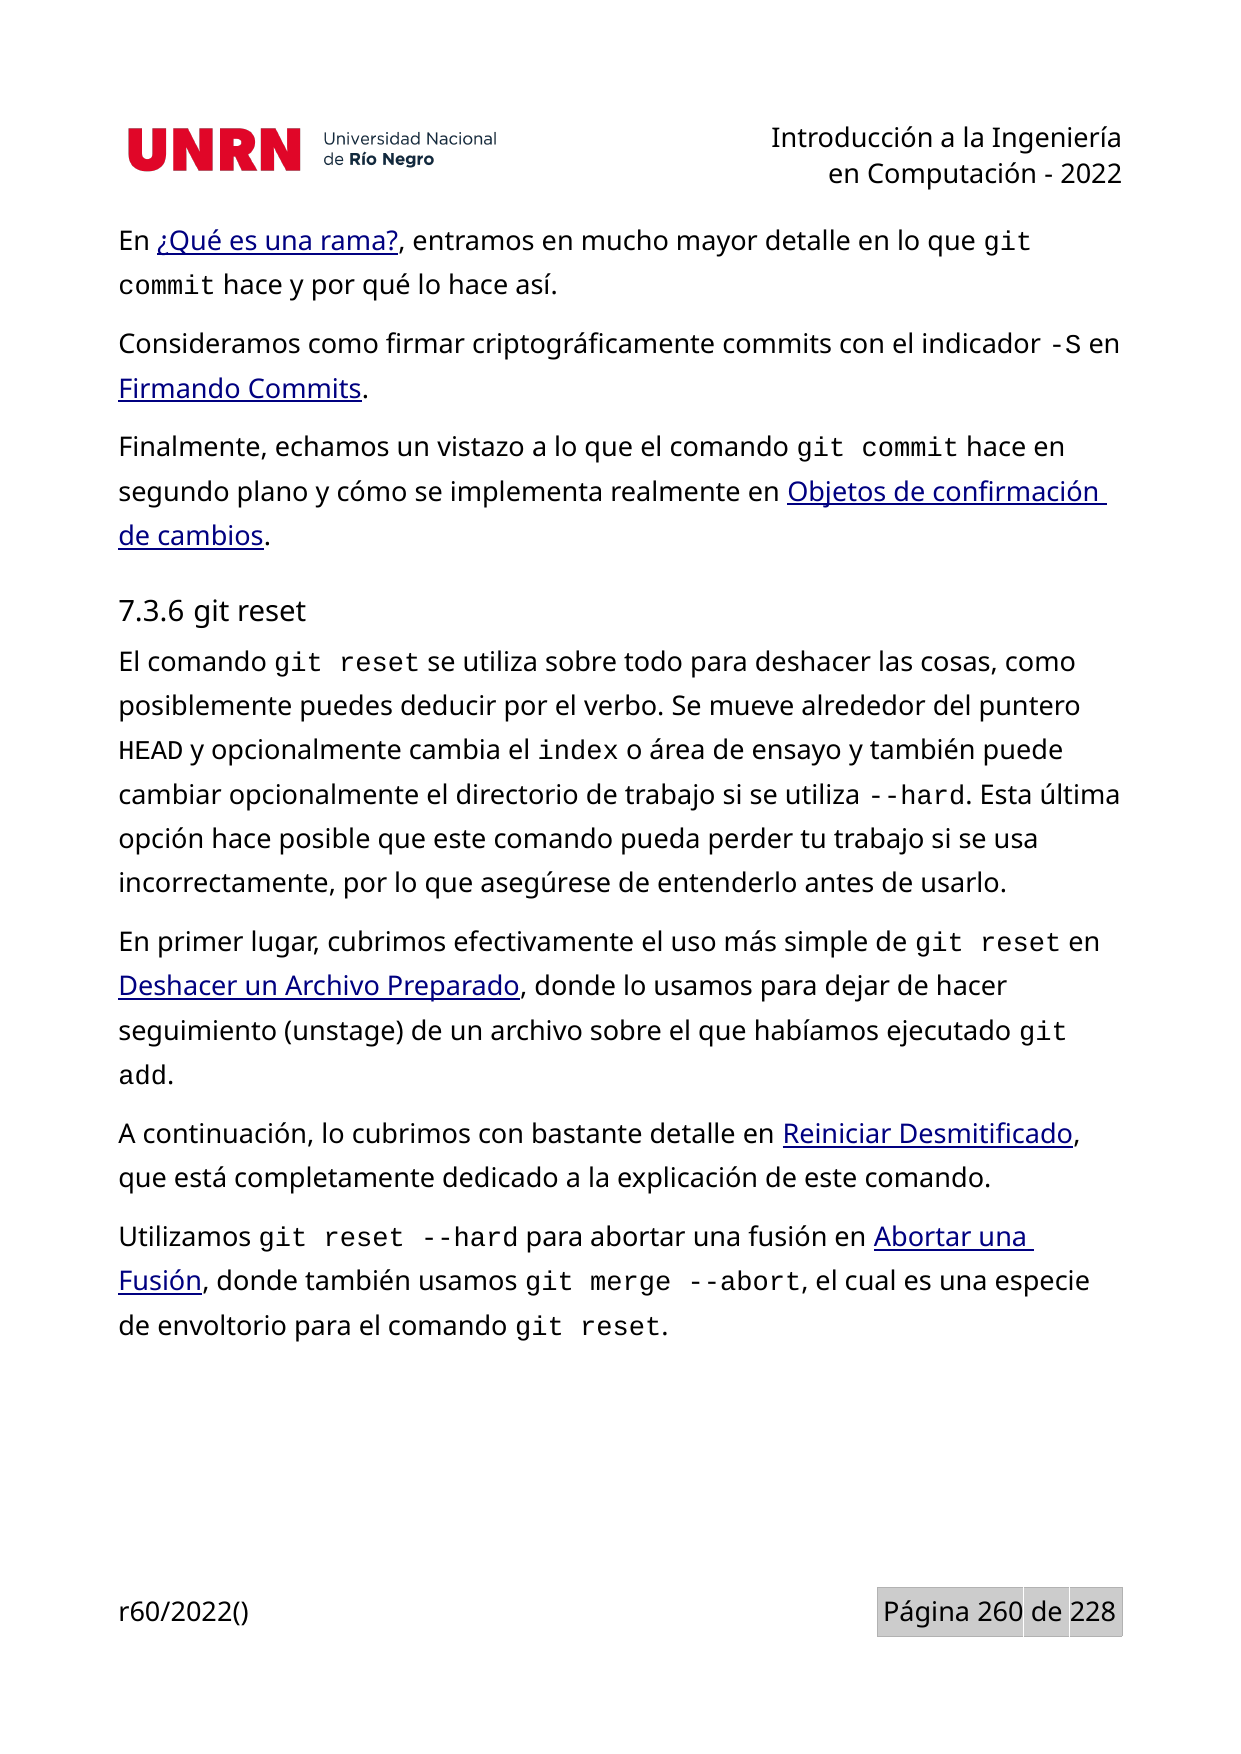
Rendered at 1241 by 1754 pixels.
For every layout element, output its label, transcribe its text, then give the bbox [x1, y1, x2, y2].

text Utilizamos git reset --hard para abortar una fusión en Abortar una Fusión, donde también usamos git merge --abort, el cual es una especie de envoltorio para el comando git reset. [118, 1217, 1122, 1343]
text En ¿Qué es una rama?, entramos en mucho mayor detalle en lo que git commit hace y por qué lo hace así. [118, 221, 1122, 303]
text Finalmente, echamos un vistazo a lo que el comando git commit hace en segundo plano y cómo se implementa realmente en Objetos de confirmación de cambios. [118, 428, 1122, 553]
text A continuación, lo cubrimos con bastante detalle en Reiniciar Desmitificado, que está completamente dedicado a la explicación de este comando. [118, 1114, 1122, 1196]
subtitle git reset [118, 590, 1122, 630]
text Consideramos como firmar criptográficamente commits con el indicador -S en Firmando Commits. [118, 325, 1122, 406]
picture [118, 118, 505, 180]
text El comando git reset se utiliza sobre todo para deshacer las cosas, como posiblemente puedes deducir por el verbo. Se mueve alrededor del puntero HEAD y opcionalmente cambia el index o área de ensayo y también puede cambiar opcionalmente el directorio de trabajo si se utiliza --hard. Esta última opción hace posible que este comando pueda perder tu trabajo si se usa incorrectamente, por lo que asegúrese de entenderlo antes de usarlo. [118, 642, 1122, 901]
text En primer lugar, cubrimos efectivamente el uso más simple de git reset en Deshacer un Archivo Preparado, donde lo usamos para dejar de hacer seguimiento (unstage) de un archivo sobre el que habíamos ejecutado git add. [118, 922, 1122, 1092]
